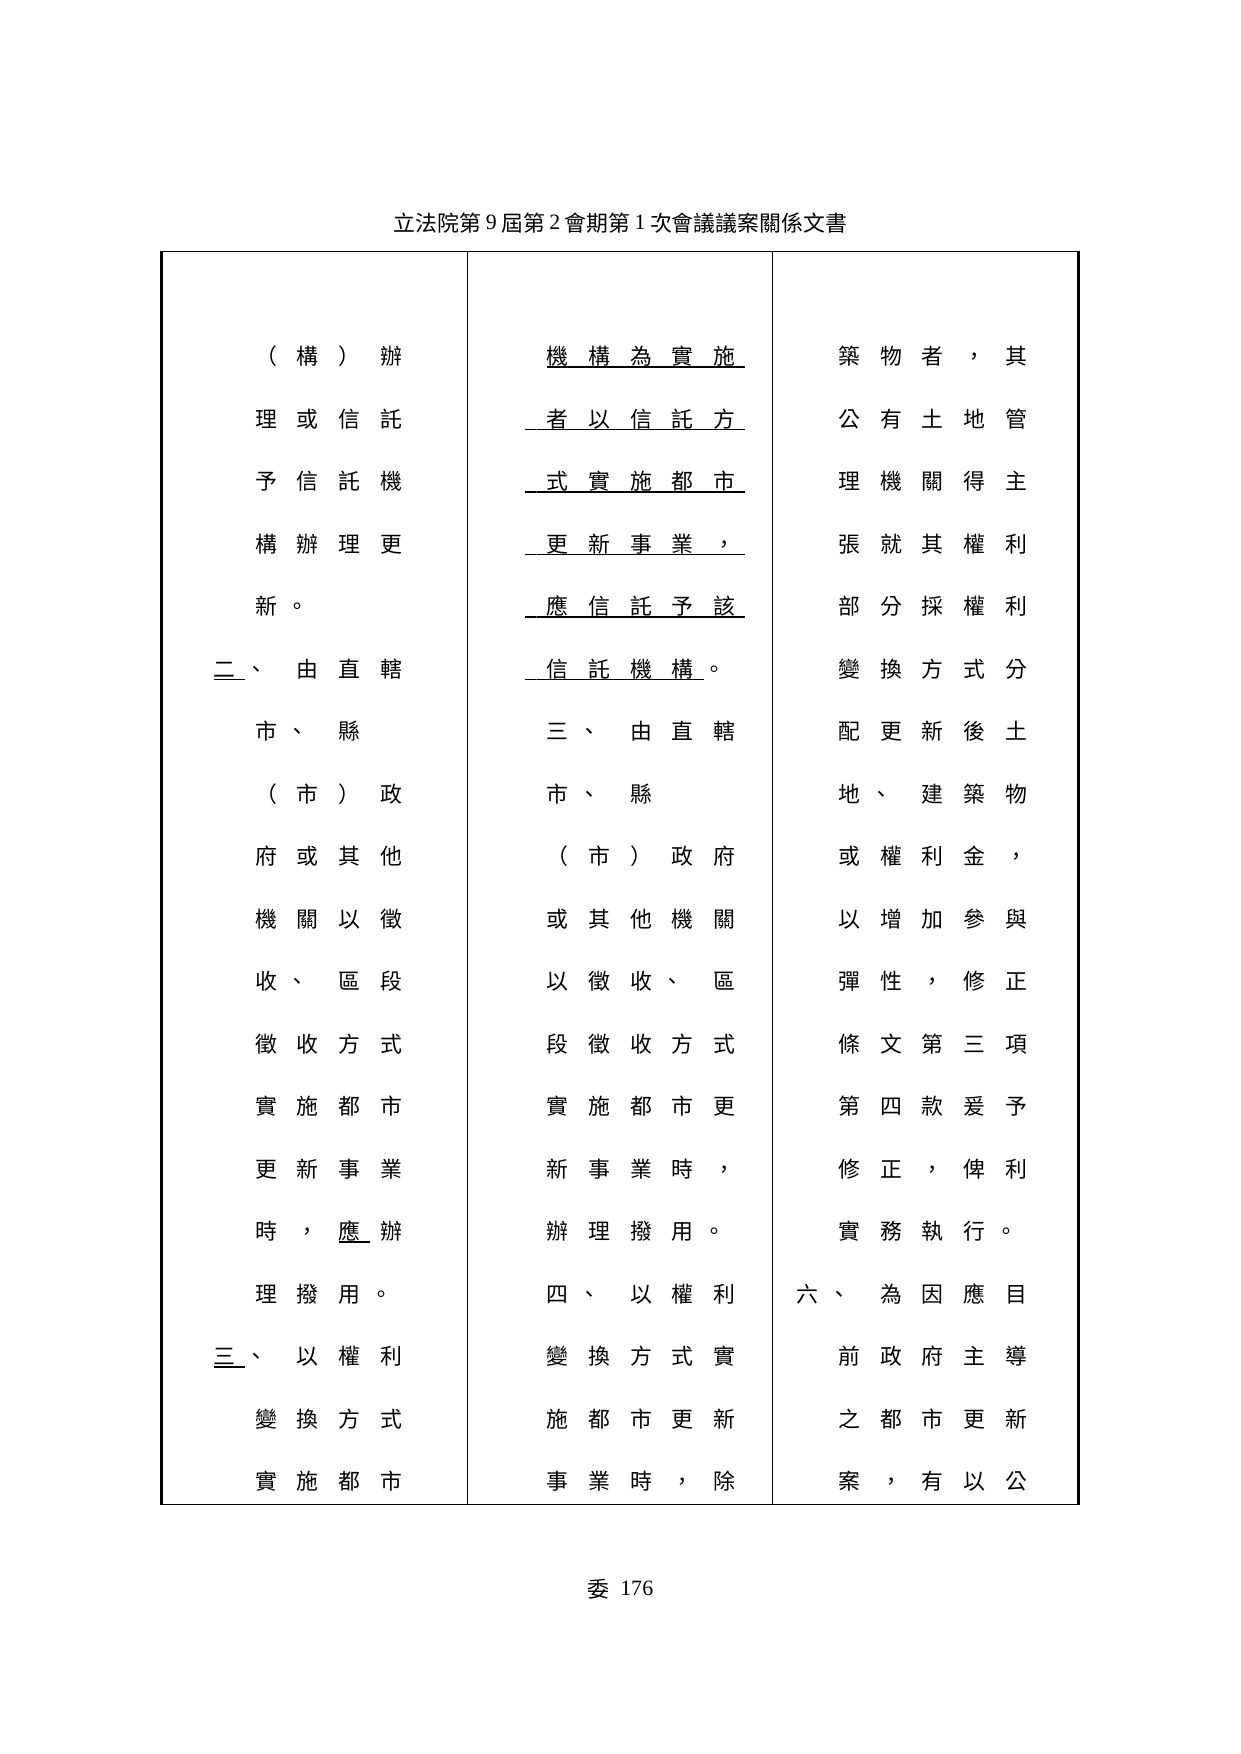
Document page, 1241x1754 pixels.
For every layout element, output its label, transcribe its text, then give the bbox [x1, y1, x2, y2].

table_cell 築物者，其公有土地管理機關得主張就其權利部分採權利變換方式分配更新後土地、建築物或權利金，以增加參與彈性，修正條文第三項第四款爰予修正，俾利實務執行。 六、為因應目前政府主導之都市更新案，有以公 [773, 252, 1077, 1504]
table_cell 機構為實施者以信託方式實施都市更新事業，應信託予該信託機構。 三、由直轄市、縣（市）政府或其他機關以徵收、區段徵收方式實施都市更新事業時，辦理撥用。 四、以權利變換方式實施都市更新事業時，除 [468, 252, 772, 1504]
table_cell （構）辦理或信託予信託機構辦理更新。 二、由直轄市、縣（市）政府或其他機關以徵收、區段徵收方式實施都市更新事業時，應辦理撥用。 三、以權利變換方式實施都市 [163, 252, 467, 1504]
